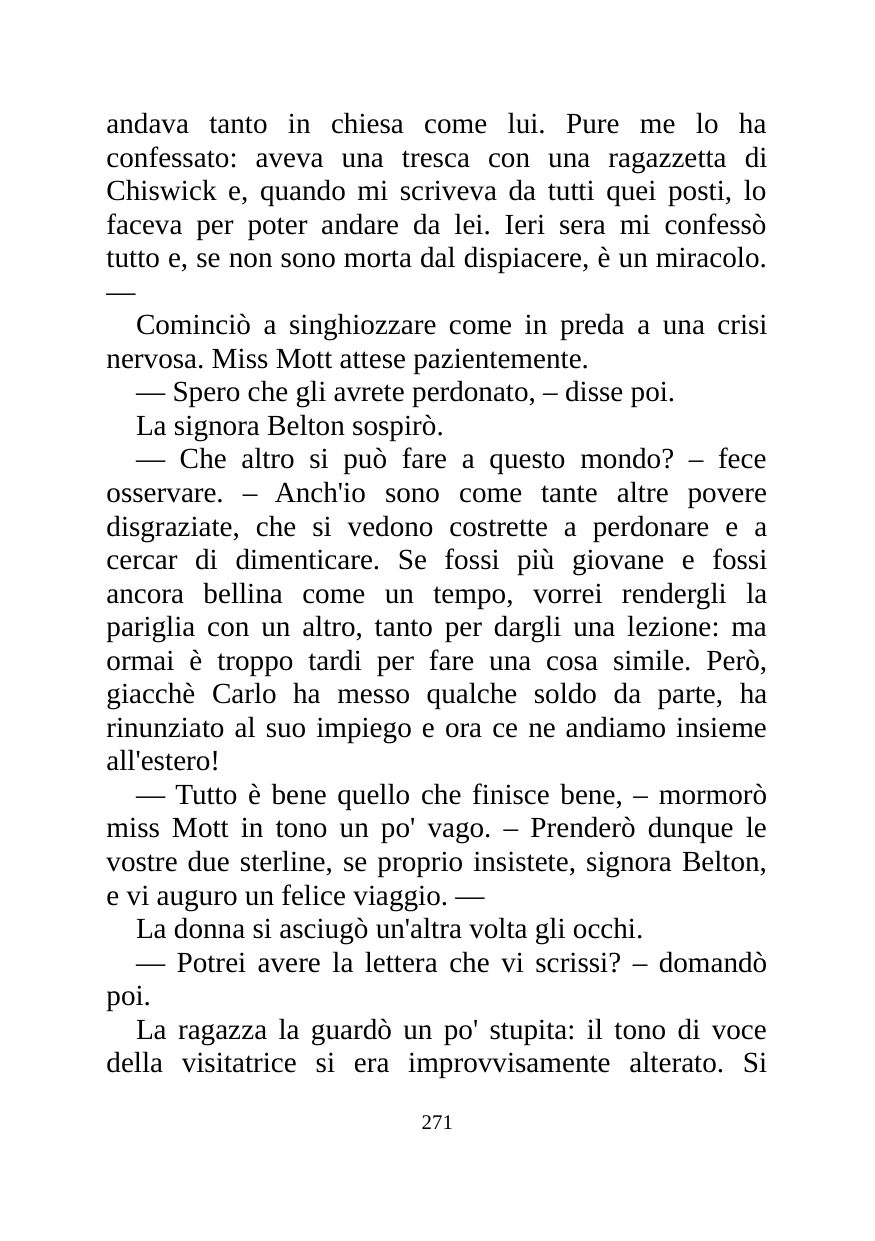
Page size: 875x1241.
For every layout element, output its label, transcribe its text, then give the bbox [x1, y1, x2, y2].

text Cominciò a singhiozzare come in preda a una crisi nervosa. Miss Mott attese pazientemente. [106, 307, 768, 374]
text — Spero che gli avrete perdonato, – disse poi. [106, 374, 768, 408]
text La ragazza la guardò un po' stupita: il tono di voce della visitatrice si era improvvisamente alterato. Si [106, 1012, 768, 1079]
text La donna si asciugò un'altra volta gli occhi. [106, 911, 768, 945]
text — Potrei avere la lettera che vi scrissi? – domandò poi. [106, 945, 768, 1012]
text andava tanto in chiesa come lui. Pure me lo ha confessato: aveva una tresca con una ragazzetta di Chiswick e, quando mi scriveva da tutti quei posti, lo faceva per poter andare da lei. Ieri sera mi confessò tutto e, se non sono morta dal dispiacere, è un miracolo. — [106, 106, 768, 307]
text — Tutto è bene quello che finisce bene, – mormorò miss Mott in tono un po' vago. – Prenderò dunque le vostre due sterline, se proprio insistete, signora Belton, e vi auguro un felice viaggio. — [106, 777, 768, 911]
text — Che altro si può fare a questo mondo? – fece osservare. – Anch'io sono come tante altre povere disgraziate, che si vedono costrette a perdonare e a cercar di dimenticare. Se fossi più giovane e fossi ancora bellina come un tempo, vorrei rendergli la pariglia con un altro, tanto per dargli una lezione: ma ormai è troppo tardi per fare una cosa simile. Però, giacchè Carlo ha messo qualche soldo da parte, ha rinunziato al suo impiego e ora ce ne andiamo insieme all'estero! [106, 442, 768, 777]
text La signora Belton sospirò. [106, 408, 768, 442]
